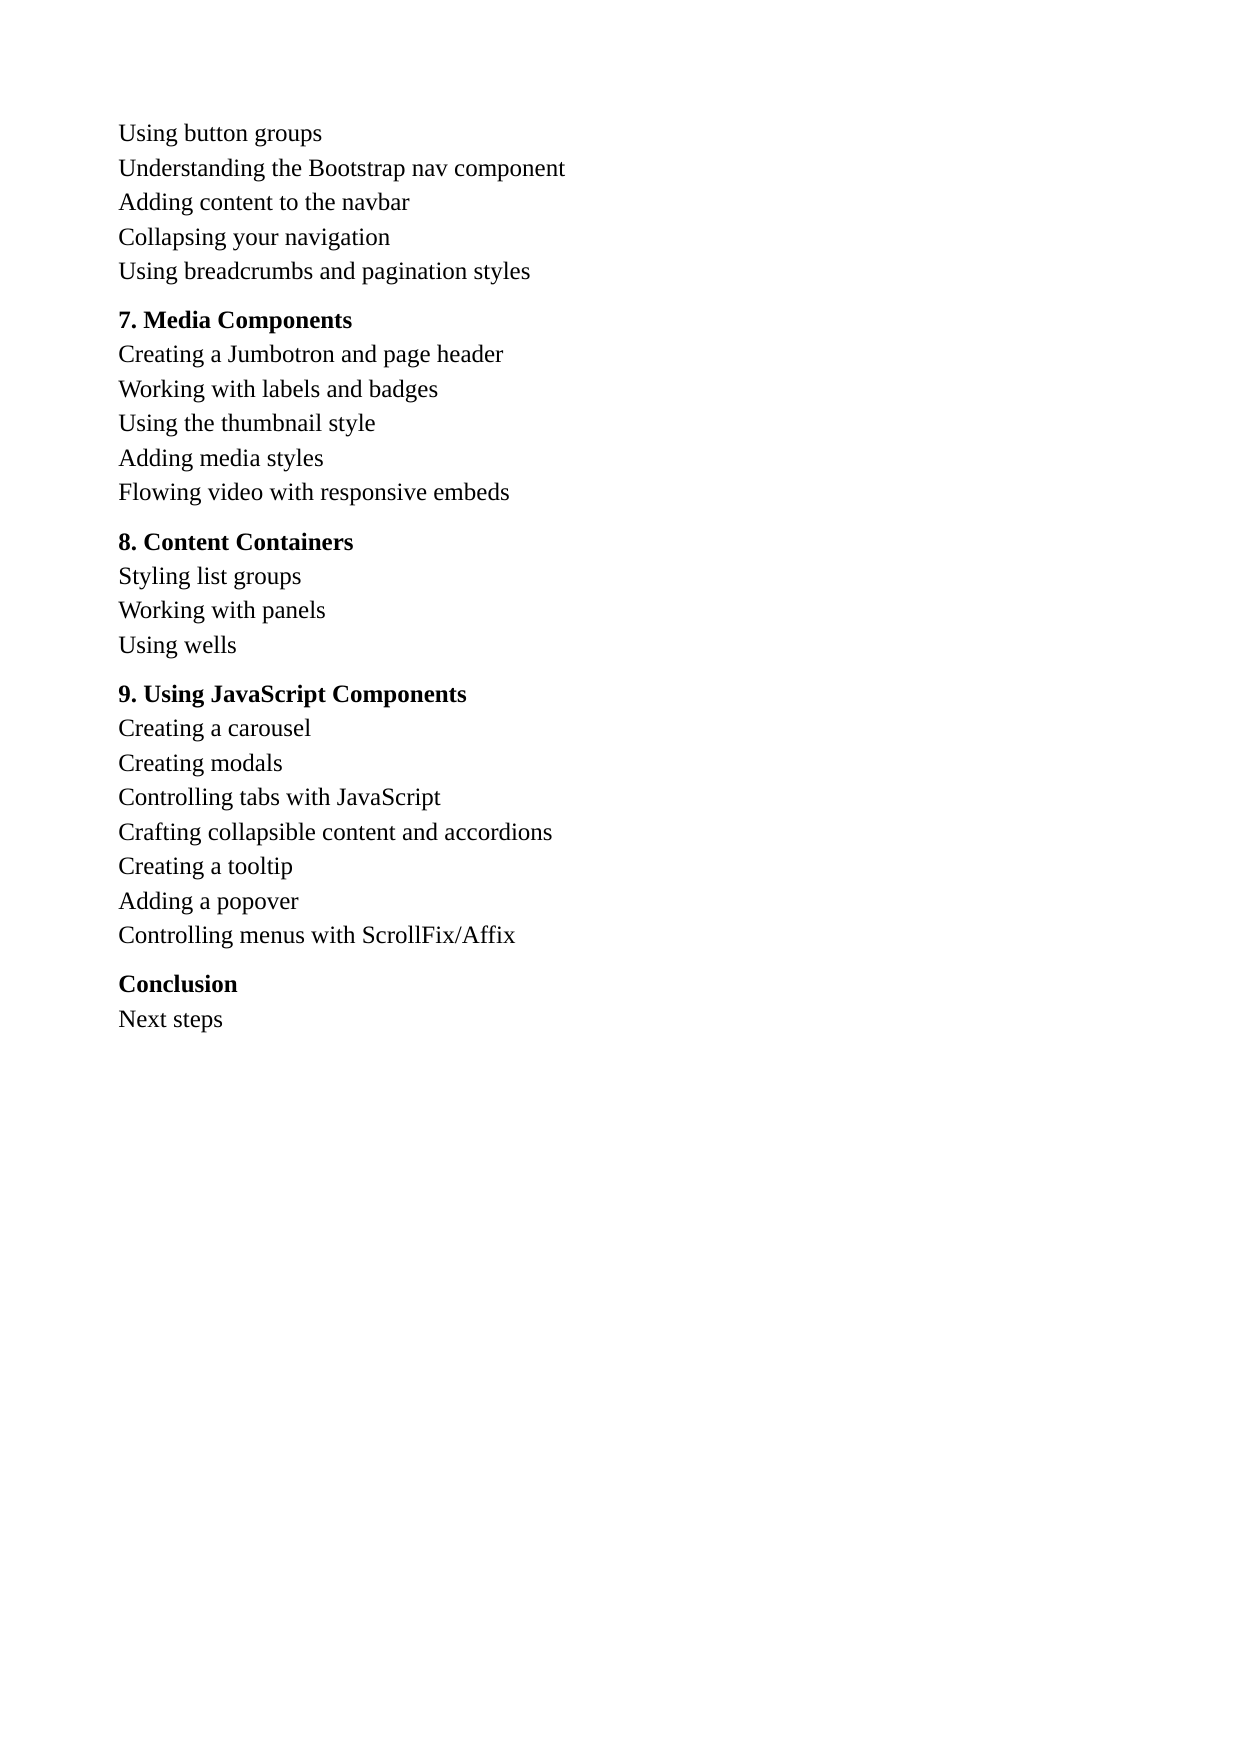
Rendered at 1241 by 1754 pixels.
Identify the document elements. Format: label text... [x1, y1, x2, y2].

text 7. Media Components Creating a Jumbotron and page header Working with labels and badges Using the thumbnail style Adding media styles Flowing video with responsive embeds [118, 305, 1122, 506]
text 8. Content Containers Styling list groups Working with panels Using wells [118, 527, 1122, 659]
text Using button groups Understanding the Bootstrap nav component Adding content to the navbar Collapsing your navigation Using breadcrumbs and pagination styles [118, 118, 1122, 285]
text Conclusion Next steps [118, 969, 1122, 1033]
text 9. Using JavaScript Components Creating a carousel Creating modals Controlling tabs with JavaScript Crafting collapsible content and accordions Creating a tooltip Adding a popover Controlling menus with ScrollFix/Affix [118, 679, 1122, 949]
